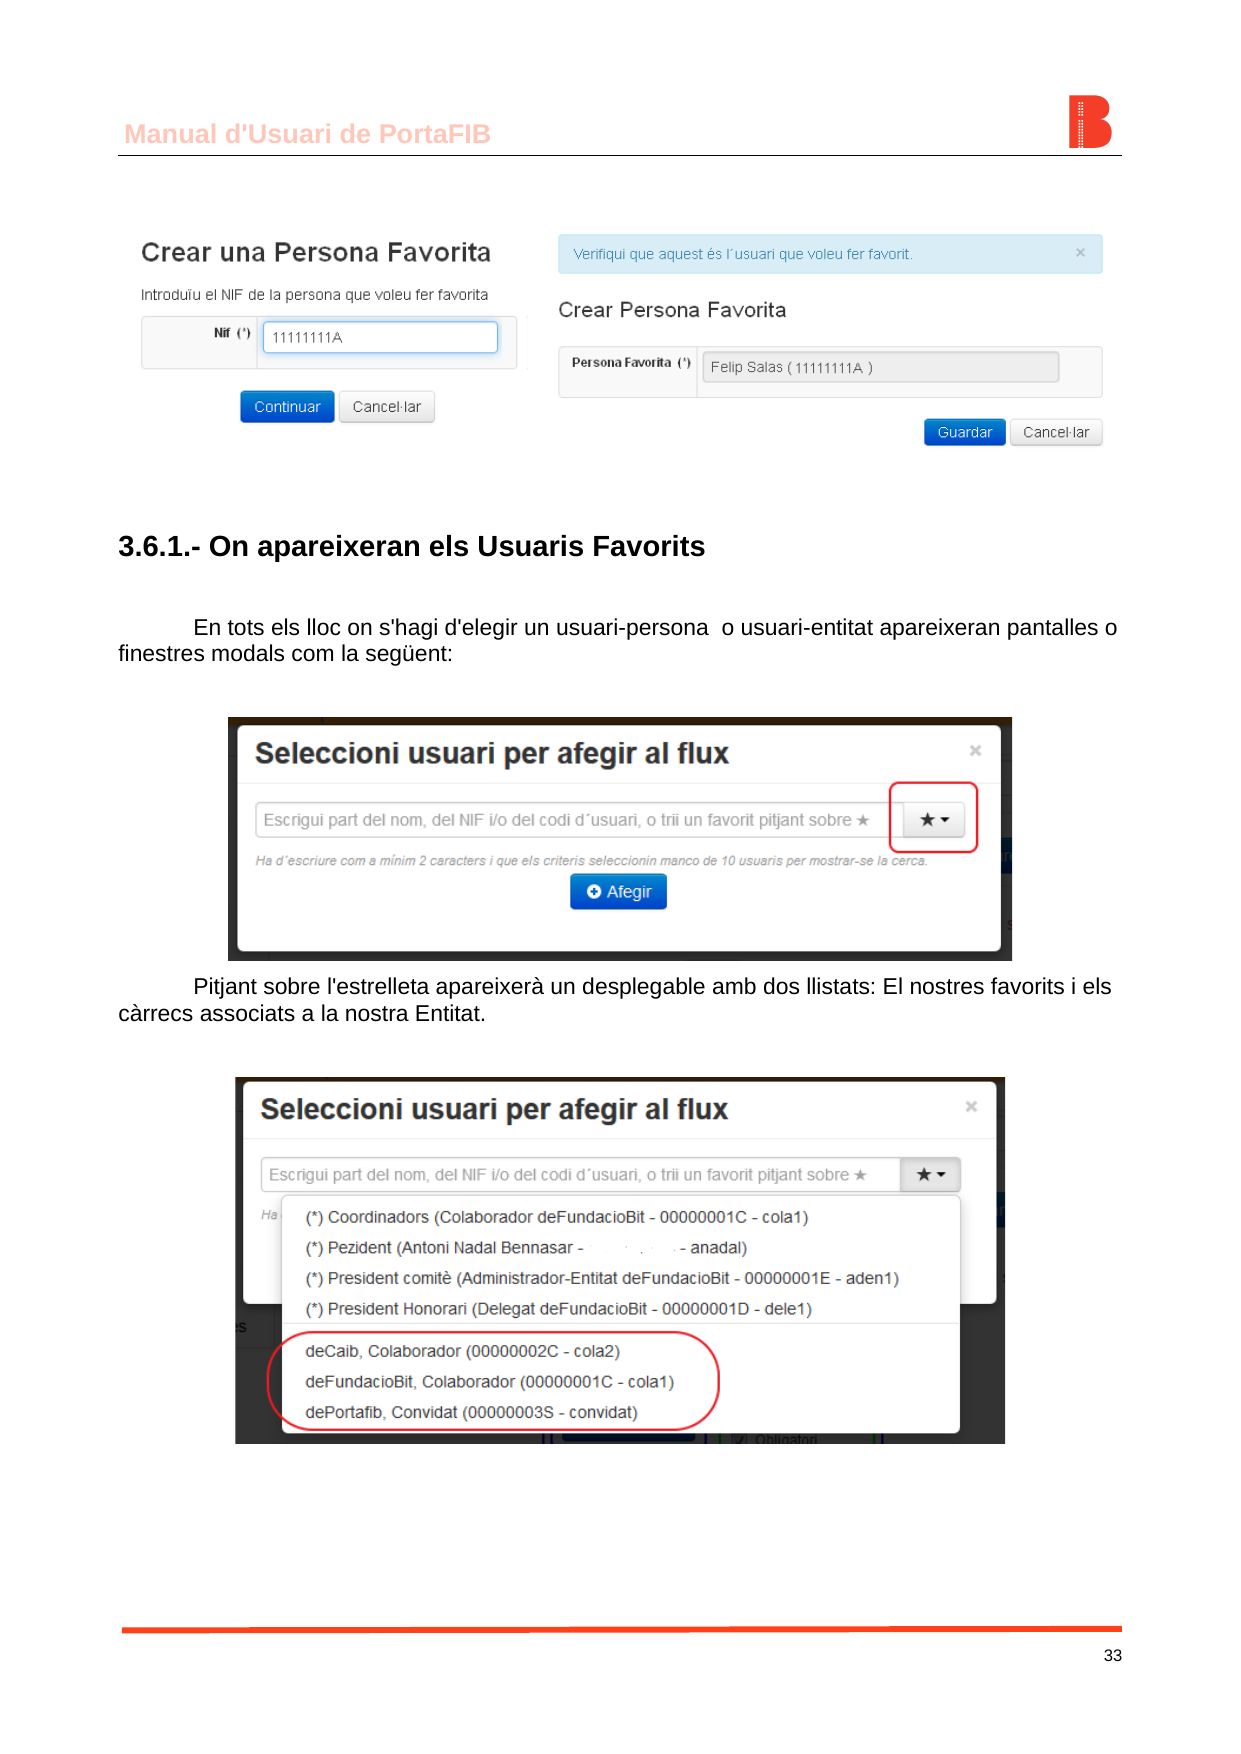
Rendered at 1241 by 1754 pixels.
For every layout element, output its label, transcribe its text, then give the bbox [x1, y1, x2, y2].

picture [235, 1077, 1005, 1444]
picture [547, 225, 1111, 456]
subtitle On apareixeran els Usuaris Favorits [118, 528, 1122, 562]
text Pitjant sobre l'estrelleta apareixerà un desplegable amb dos llistats: El nostres favorits i els càrrecs associats a la nostra Entitat. [118, 973, 1122, 1026]
picture [123, 221, 528, 459]
picture [228, 717, 1013, 961]
picture [1063, 94, 1117, 150]
table_header [541, 216, 1122, 465]
table_header [118, 216, 541, 465]
text En tots els lloc on s'hagi d'elegir un usuari-persona o usuari-entitat apareixeran pantalles o finestres modals com la següent: [118, 613, 1122, 666]
